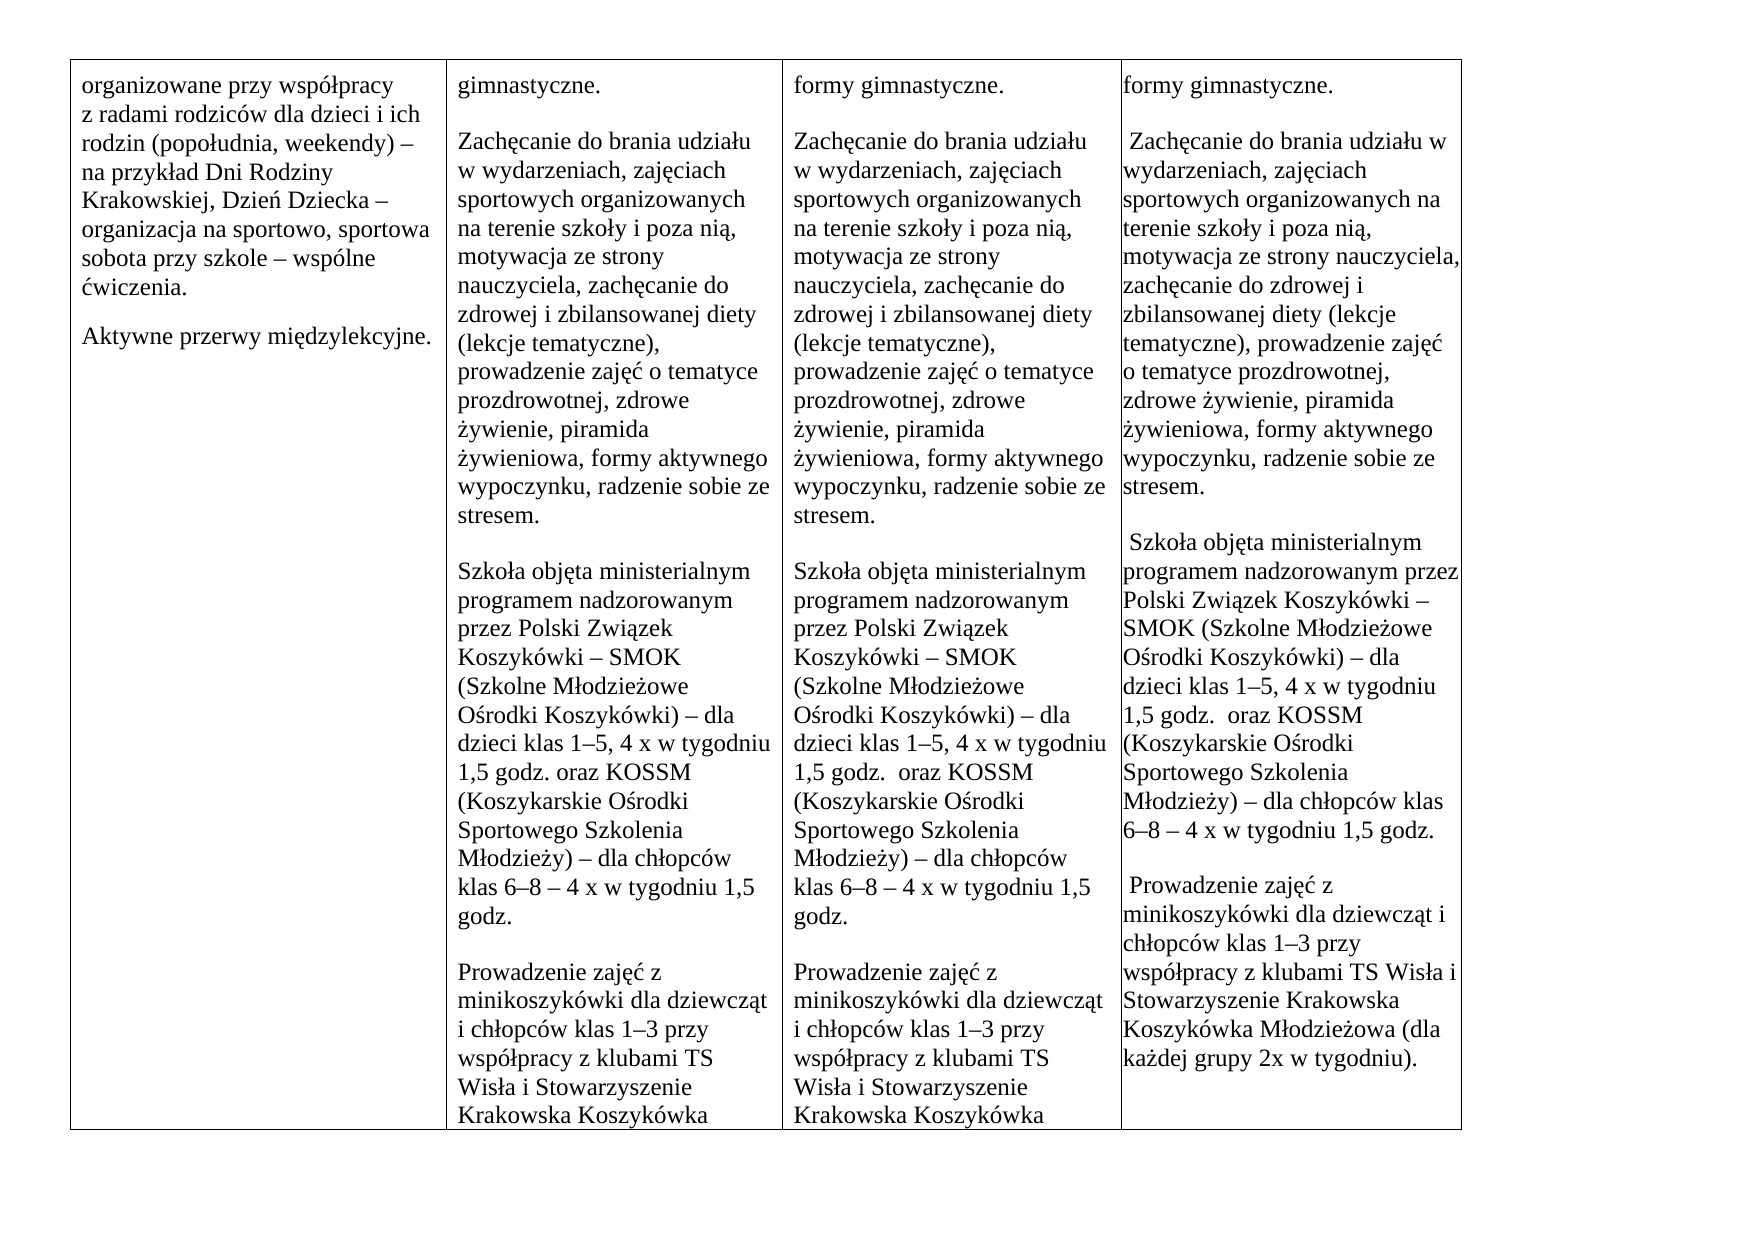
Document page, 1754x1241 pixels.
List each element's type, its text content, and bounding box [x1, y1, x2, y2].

table_cell organizowane przy współpracy z radami rodziców dla dzieci i ich rodzin (popołudnia, weekendy) – na przykład Dni Rodziny Krakowskiej, Dzień Dziecka – organizacja na sportowo, sportowa sobota przy szkole – wspólne ćwiczenia. Aktywne przerwy międzylekcyjne. [71, 60, 446, 1129]
table_cell gimnastyczne. Zachęcanie do brania udziału w wydarzeniach, zajęciach sportowych organizowanych na terenie szkoły i poza nią, motywacja ze strony nauczyciela, zachęcanie do zdrowej i zbilansowanej diety (lekcje tematyczne), prowadzenie zajęć o tematyce prozdrowotnej, zdrowe żywienie, piramida żywieniowa, formy aktywnego wypoczynku, radzenie sobie ze stresem. Szkoła objęta ministerialnym programem nadzorowanym przez Polski Związek Koszykówki – SMOK (Szkolne Młodzieżowe Ośrodki Koszykówki) – dla dzieci klas 1–5, 4 x w tygodniu 1,5 godz. oraz KOSSM (Koszykarskie Ośrodki Sportowego Szkolenia Młodzieży) – dla chłopców klas 6–8 – 4 x w tygodniu 1,5 godz. Prowadzenie zajęć z minikoszykówki dla dziewcząt i chłopców klas 1–3 przy współpracy z klubami TS Wisła i Stowarzyszenie Krakowska Koszykówka [447, 60, 782, 1129]
table_cell formy gimnastyczne. Zachęcanie do brania udziału w wydarzeniach, zajęciach sportowych organizowanych na terenie szkoły i poza nią, motywacja ze strony nauczyciela, zachęcanie do zdrowej i zbilansowanej diety (lekcje tematyczne), prowadzenie zajęć o tematyce prozdrowotnej, zdrowe żywienie, piramida żywieniowa, formy aktywnego wypoczynku, radzenie sobie ze stresem. Szkoła objęta ministerialnym programem nadzorowanym przez Polski Związek Koszykówki – SMOK (Szkolne Młodzieżowe Ośrodki Koszykówki) – dla dzieci klas 1–5, 4 x w tygodniu 1,5 godz. oraz KOSSM (Koszykarskie Ośrodki Sportowego Szkolenia Młodzieży) – dla chłopców klas 6–8 – 4 x w tygodniu 1,5 godz. Prowadzenie zajęć z minikoszykówki dla dziewcząt i chłopców klas 1–3 przy współpracy z klubami TS Wisła i Stowarzyszenie Krakowska Koszykówka [783, 60, 1121, 1129]
table_cell formy gimnastyczne. Zachęcanie do brania udziału w wydarzeniach, zajęciach sportowych organizowanych na terenie szkoły i poza nią, motywacja ze strony nauczyciela, zachęcanie do zdrowej i zbilansowanej diety (lekcje tematyczne), prowadzenie zajęć o tematyce prozdrowotnej, zdrowe żywienie, piramida żywieniowa, formy aktywnego wypoczynku, radzenie sobie ze stresem. Szkoła objęta ministerialnym programem nadzorowanym przez Polski Związek Koszykówki – SMOK (Szkolne Młodzieżowe Ośrodki Koszykówki) – dla dzieci klas 1–5, 4 x w tygodniu 1,5 godz. oraz KOSSM (Koszykarskie Ośrodki Sportowego Szkolenia Młodzieży) – dla chłopców klas 6–8 – 4 x w tygodniu 1,5 godz. Prowadzenie zajęć z minikoszykówki dla dziewcząt i chłopców klas 1–3 przy współpracy z klubami TS Wisła i Stowarzyszenie Krakowska Koszykówka Młodzieżowa (dla każdej grupy 2x w tygodniu). [1122, 60, 1461, 1129]
